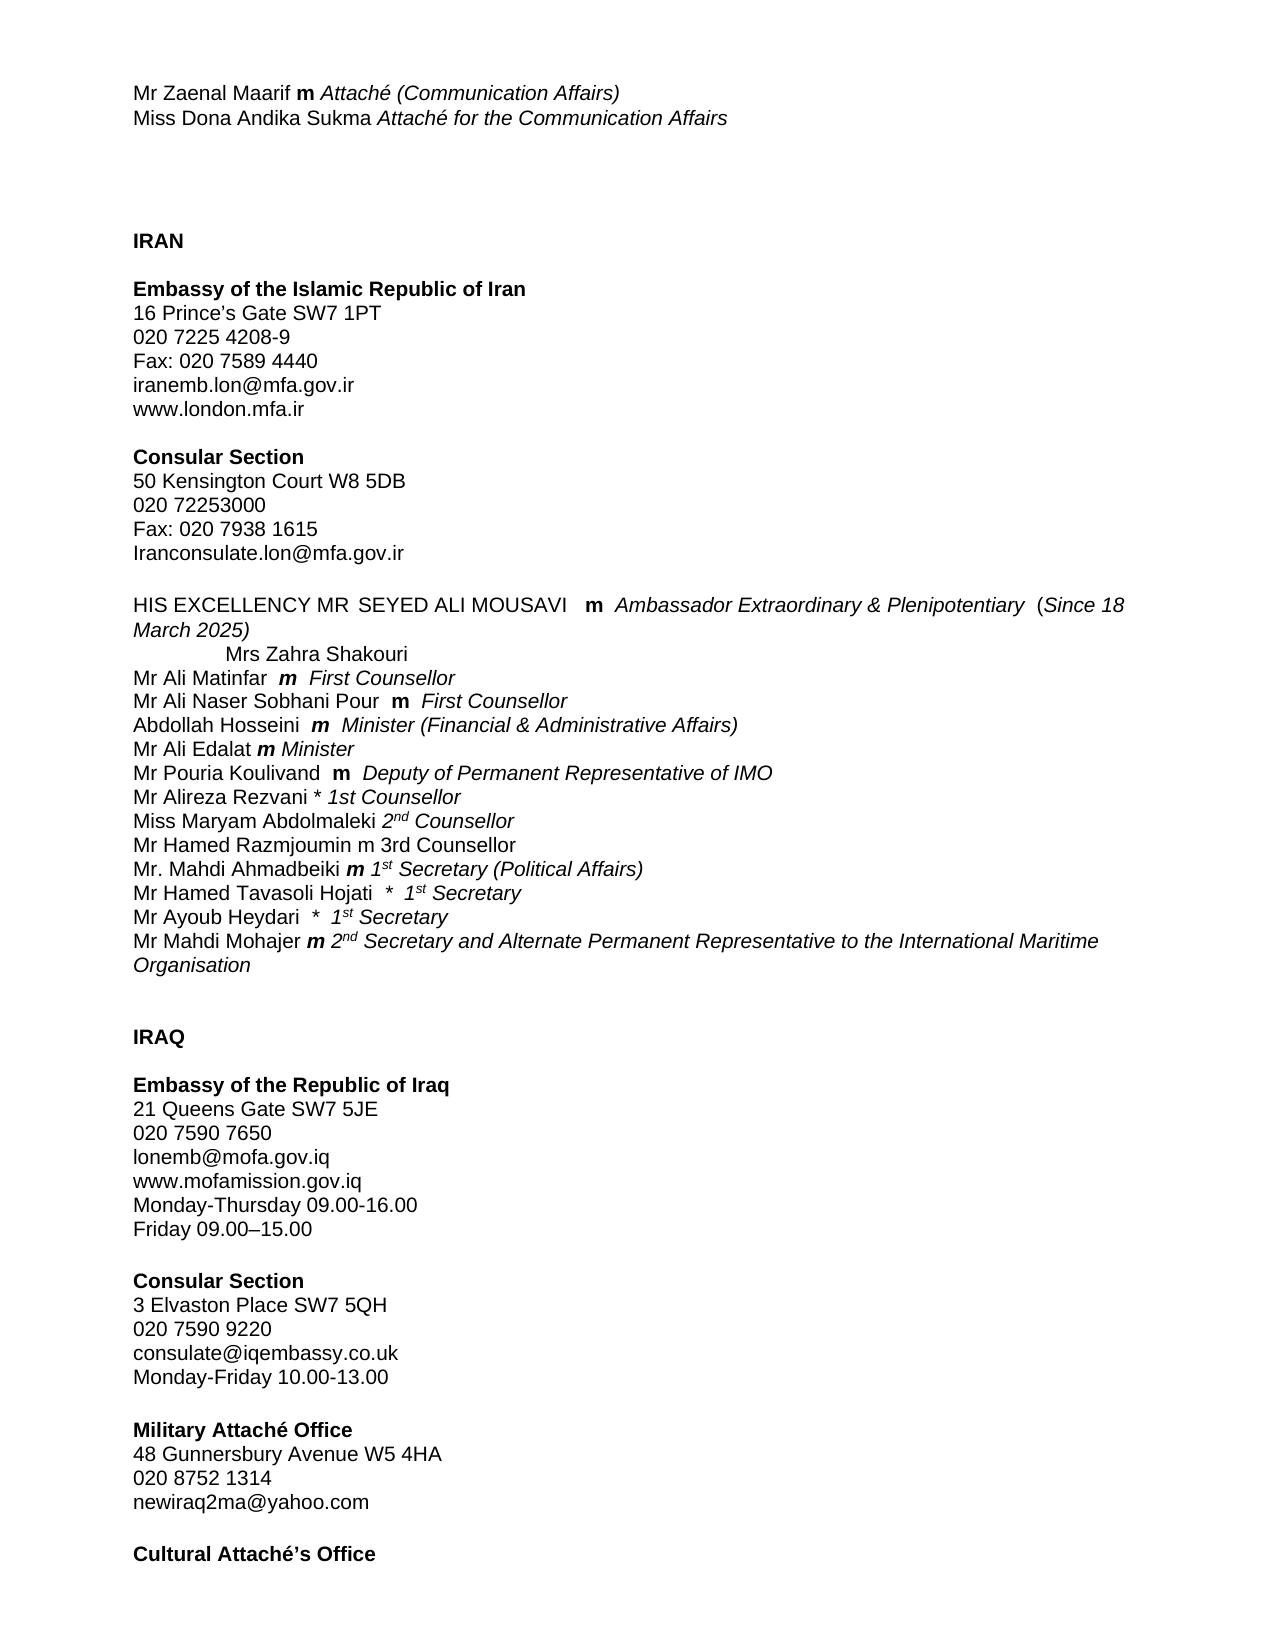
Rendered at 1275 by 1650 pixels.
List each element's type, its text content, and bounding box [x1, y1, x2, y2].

text www.london.mfa.ir [133, 397, 1181, 421]
text Iranconsulate.lon@mfa.gov.ir [133, 541, 1181, 565]
text Mr Zaenal Maarif m Attaché (Communication Affairs) [133, 81, 1181, 105]
text 020 7590 7650 [133, 1121, 1181, 1144]
text Fax: 020 7589 4440 [133, 349, 1181, 373]
text Consular Section [133, 1269, 1181, 1293]
text Friday 09.00–15.00 [133, 1216, 1181, 1240]
text 020 8752 1314 [133, 1466, 1181, 1489]
text Mr Hamed Tavasoli Hojati * 1st Secretary [133, 881, 1181, 905]
text Mr Hamed Razmjoumin m 3rd Counsellor [133, 833, 1181, 857]
text Mr Pouria Koulivand m Deputy of Permanent Representative of IMO [133, 761, 1181, 785]
text Cultural Attaché’s Office [133, 1542, 1181, 1566]
text 21 Queens Gate SW7 5JE [133, 1097, 1181, 1121]
text Monday-Thursday 09.00-16.00 [133, 1192, 1181, 1216]
text Embassy of the Islamic Republic of Iran [133, 277, 1181, 301]
list 3 Elvaston Place SW7 5QH [133, 1293, 1181, 1317]
text Mr Mahdi Mohajer m 2nd Secretary and Alternate Permanent Representative to the International Maritime Organisation [133, 929, 1181, 977]
text HIS EXCELLENCY MR SEYED ALI MOUSAVI m Ambassador Extraordinary & Plenipotentiary (Since 18 March 2025) [133, 589, 1181, 641]
text 48 Gunnersbury Avenue W5 4HA [133, 1442, 1181, 1466]
text Military Attaché Office [133, 1418, 1181, 1442]
text lonemb@mofa.gov.iq [133, 1144, 1181, 1168]
list 020 7590 9220 [133, 1317, 1181, 1341]
text 16 Prince’s Gate SW7 1PT [133, 301, 1181, 325]
text Mr Ali Matinfar m First Counsellor [133, 665, 1181, 689]
text Miss Dona Andika Sukma Attaché for the Communication Affairs [133, 106, 1181, 130]
text iranemb.lon@mfa.gov.ir [133, 373, 1181, 397]
text IRAN [133, 229, 1181, 253]
text www.mofamission.gov.iq [133, 1168, 1181, 1192]
text Mr. Mahdi Ahmadbeiki m 1st Secretary (Political Affairs) [133, 857, 1181, 881]
text Mr Ayoub Heydari * 1st Secretary [133, 905, 1181, 929]
text 020 72253000 [133, 493, 1181, 517]
text Fax: 020 7938 1615 [133, 517, 1181, 541]
text IRAQ [133, 1025, 1181, 1049]
text 020 7225 4208-9 [133, 325, 1181, 349]
list Monday-Friday 10.00-13.00 [133, 1365, 1181, 1389]
text Consular Section [133, 445, 1181, 469]
text newiraq2ma@yahoo.com [133, 1489, 1181, 1513]
text Mr Ali Naser Sobhani Pour m First Counsellor [133, 689, 1181, 713]
list consulate@iqembassy.co.uk [133, 1341, 1181, 1365]
text Mrs Zahra Shakouri [133, 641, 1181, 665]
text 50 Kensington Court W8 5DB [133, 469, 1181, 493]
text Mr Ali Edalat m Minister [133, 737, 1181, 761]
text Abdollah Hosseini m Minister (Financial & Administrative Affairs) [133, 713, 1181, 737]
text Embassy of the Republic of Iraq [133, 1073, 1181, 1097]
text Mr Alireza Rezvani * 1st Counsellor [133, 785, 1181, 809]
text Miss Maryam Abdolmaleki 2nd Counsellor [133, 809, 1181, 833]
